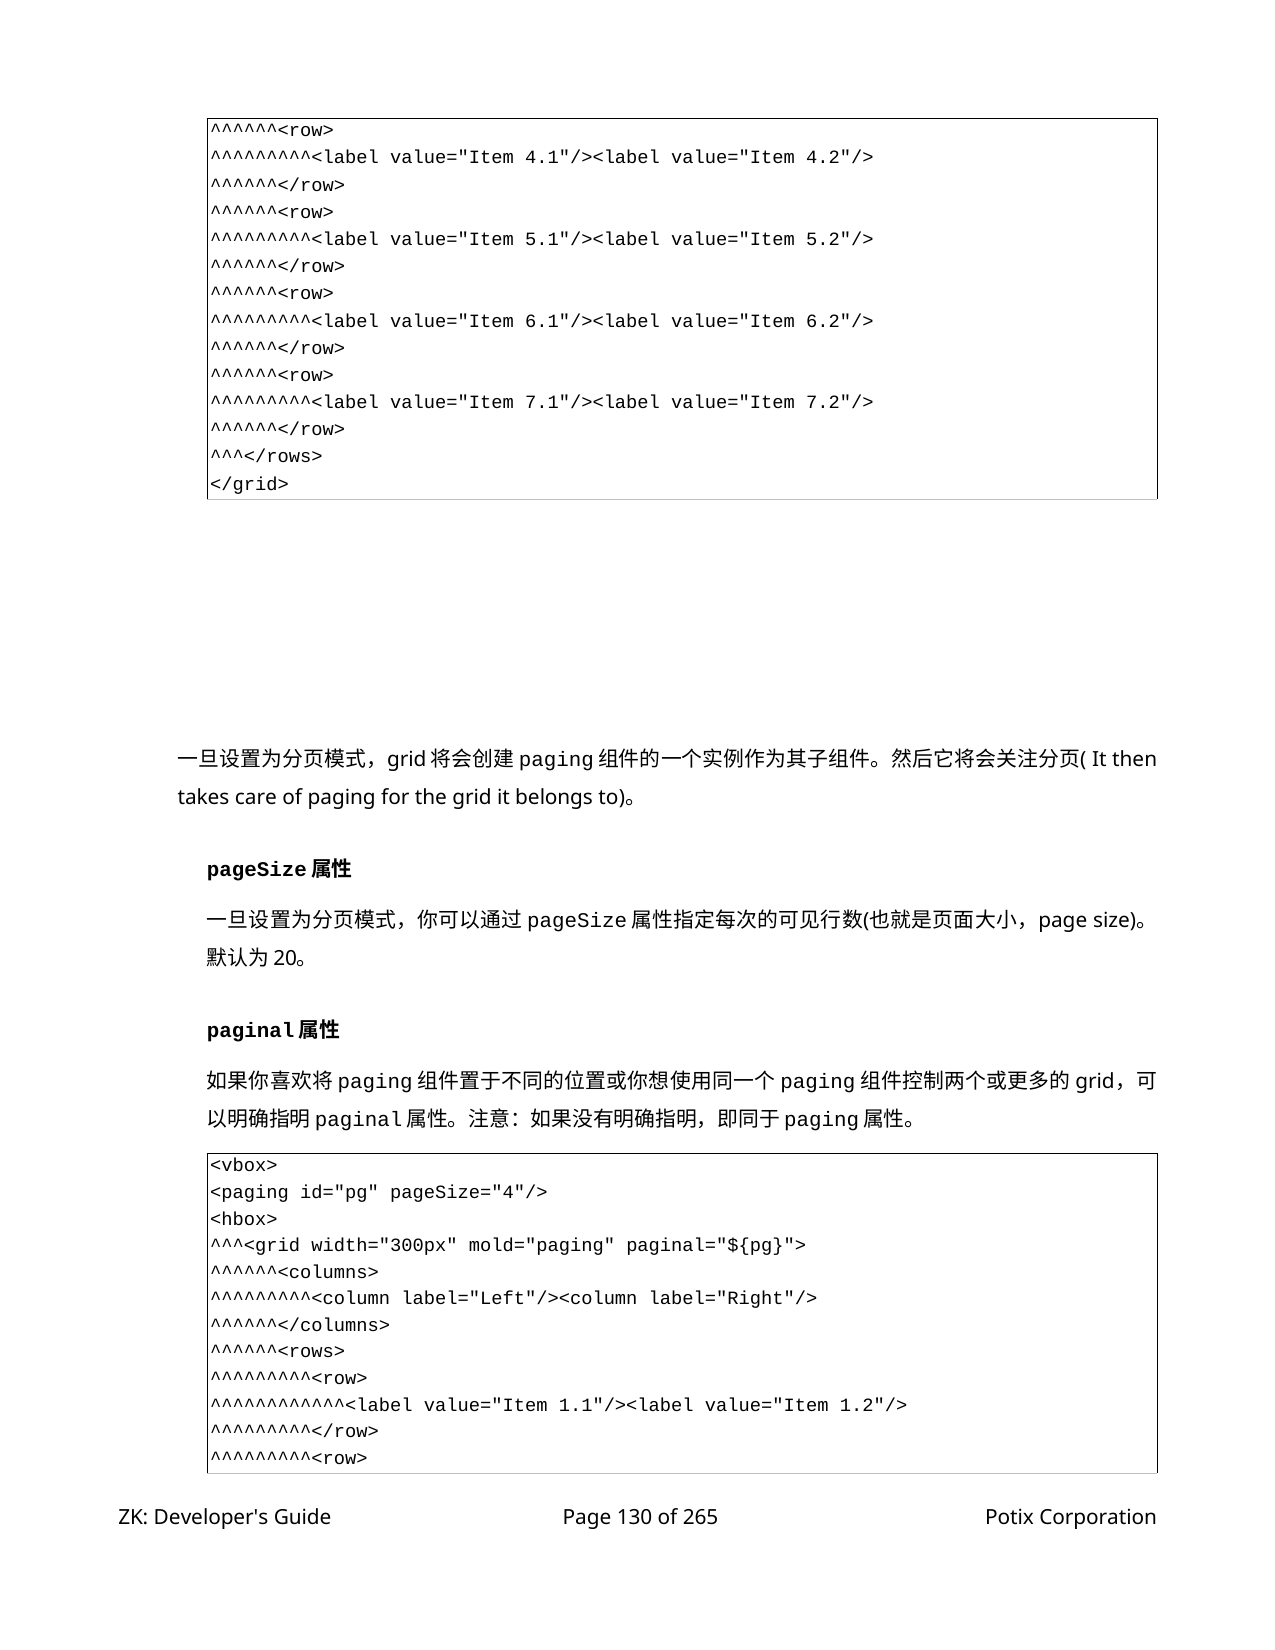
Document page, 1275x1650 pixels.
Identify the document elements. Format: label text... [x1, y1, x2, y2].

text 如果你喜欢将paging组件置于不同的位置或你想使用同一个paging组件控制两个或更多的grid，可以明确指明paginal属性。注意：如果没有明确指明，即同于paging属性。 [207, 1065, 1157, 1133]
text ^^^^^^^^^<label value="Item 7.1"/><label value="Item 7.2"/> [208, 390, 1157, 414]
text ^^^^^^</row> [208, 254, 1157, 278]
subtitle pageSize属性 [207, 853, 1157, 883]
text ^^^^^^^^^<label value="Item 6.1"/><label value="Item 6.2"/> [208, 308, 1157, 333]
text ^^^^^^<row> [208, 119, 1157, 142]
text ^^^^^^</row> [208, 417, 1157, 441]
text ^^^^^^<row> [208, 363, 1157, 387]
text 一旦设置为分页模式，grid将会创建paging组件的一个实例作为其子组件。然后它将会关注分页( It then takes care of paging for the grid it belongs to)。 [177, 743, 1157, 810]
text ^^^^^^</row> [208, 172, 1157, 197]
text ^^^</rows> [208, 444, 1157, 469]
text ^^^^^^</row> [208, 336, 1157, 360]
subtitle paginal属性 [207, 1014, 1157, 1044]
text <vbox> <paging id="pg" pageSize="4"/> <hbox> ^^^<grid width="300px" mold="paging" paginal="${pg}"> ^^^^^^<columns> ^^^^^^^^^<column label="Left"/><column label="Right"/> ^^^^^^</columns> ^^^^^^<rows> ^^^^^^^^^<row> ^^^^^^^^^^^^<label value="Item 1.1"/><label value="Item 1.2"/> ^^^^^^^^^</row> ^^^^^^^^^<row> [208, 1154, 1157, 1473]
text ^^^^^^<row> [208, 200, 1157, 224]
text 一旦设置为分页模式，你可以通过pageSize属性指定每次的可见行数(也就是页面大小，page size)。默认为20。 [207, 904, 1157, 971]
text ^^^^^^^^^<label value="Item 5.1"/><label value="Item 5.2"/> [208, 227, 1157, 251]
text ^^^^^^<row> [208, 281, 1157, 306]
text ^^^^^^^^^<label value="Item 4.1"/><label value="Item 4.2"/> [208, 145, 1157, 169]
text </grid> [208, 472, 1157, 499]
